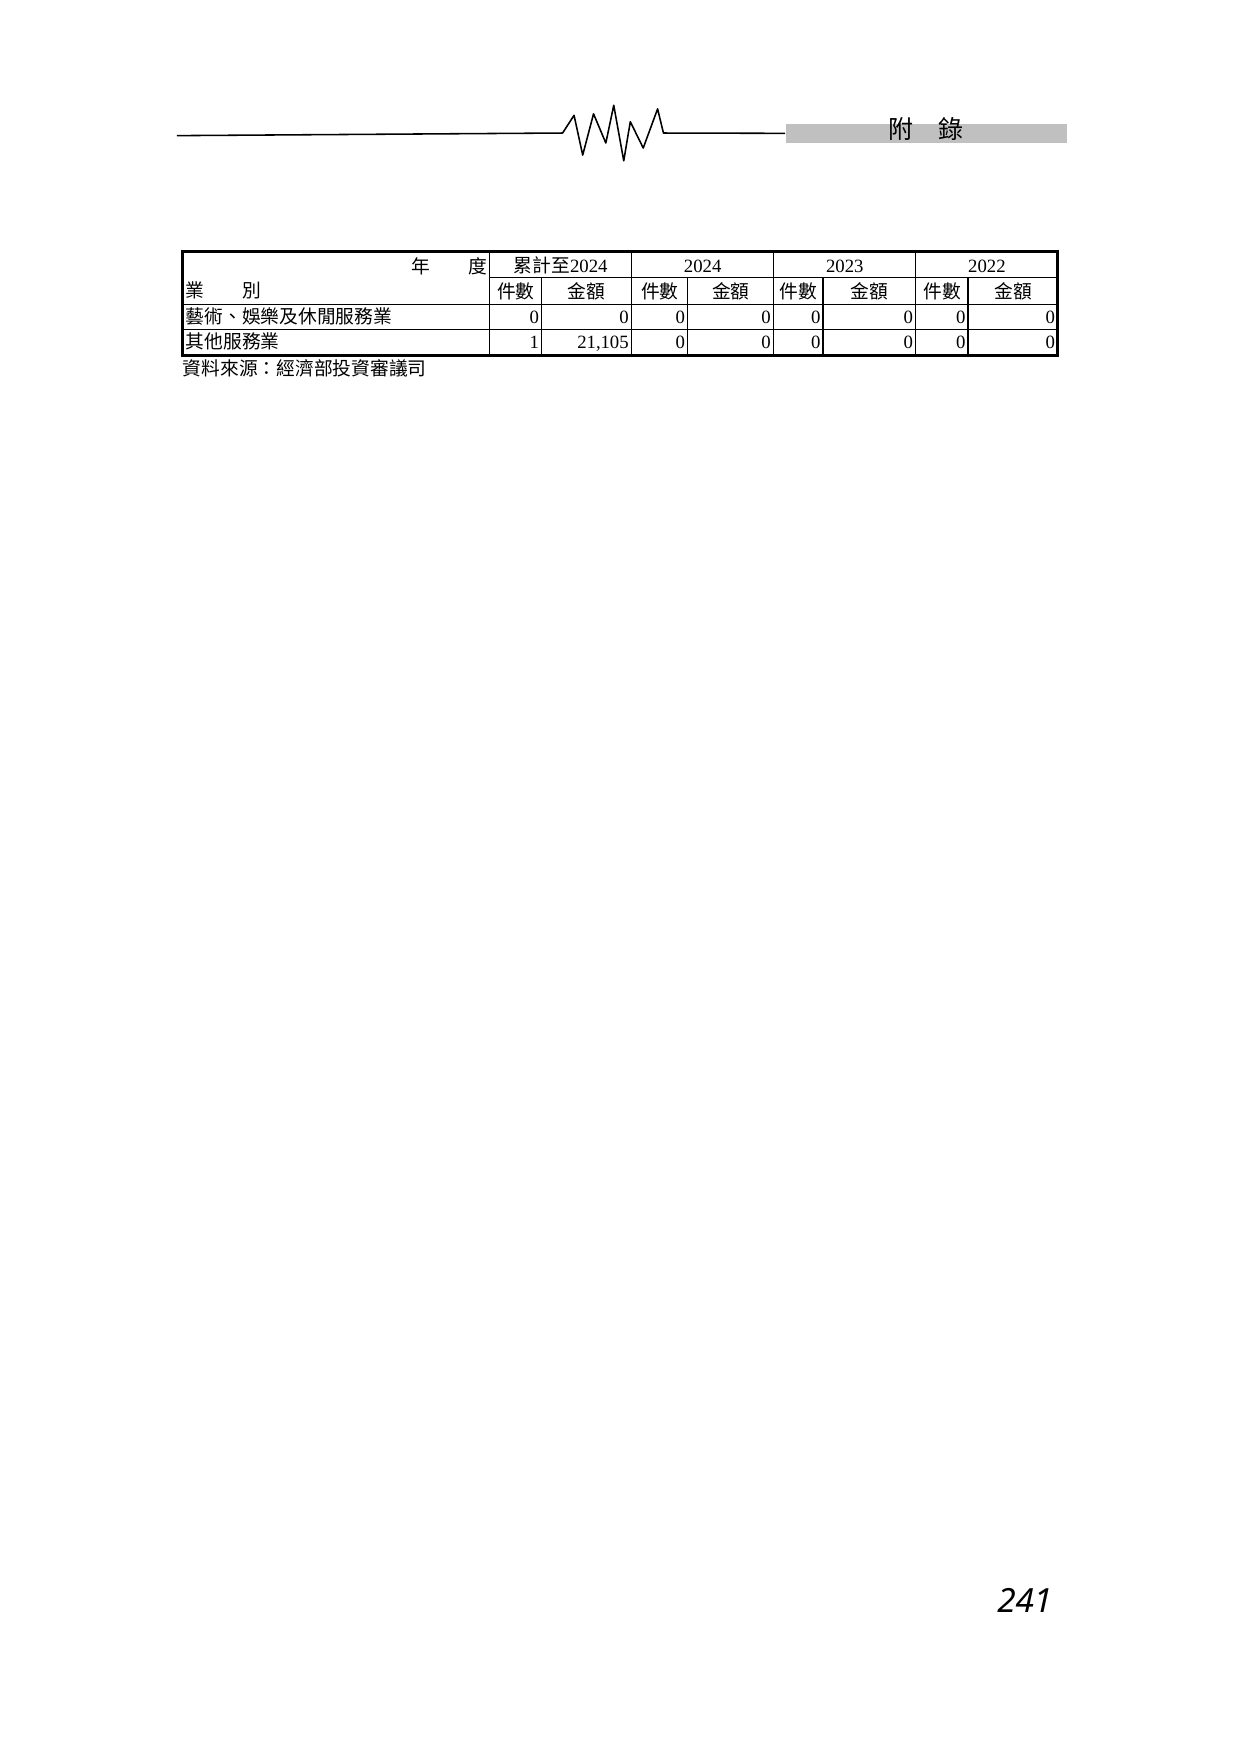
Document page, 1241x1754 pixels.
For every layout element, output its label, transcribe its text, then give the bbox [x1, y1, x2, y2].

table_cell 0 [542, 305, 631, 329]
table_cell 金額 [688, 278, 773, 303]
table_cell 0 [916, 305, 967, 329]
table_cell 0 [774, 305, 822, 329]
table_cell 藝術、娛樂及休閒服務業 [184, 305, 489, 329]
table_header 2022 [916, 253, 1056, 277]
table_header 2023 [774, 253, 915, 277]
table_cell 件數 [916, 278, 967, 303]
table_cell 0 [632, 305, 687, 329]
table_cell 件數 [774, 278, 822, 303]
table_cell 0 [632, 330, 687, 354]
table_cell 金額 [824, 278, 915, 303]
table_cell 0 [490, 305, 541, 329]
table_cell 0 [774, 330, 822, 354]
table_cell 金額 [542, 278, 631, 303]
table_cell 件數 [490, 278, 541, 303]
table_cell 件數 [632, 278, 687, 303]
table_cell 0 [969, 330, 1056, 354]
table_cell 0 [916, 330, 967, 354]
table_cell 0 [688, 330, 773, 354]
table_cell 0 [824, 305, 915, 329]
table_cell 1 [490, 330, 541, 354]
table_cell 0 [688, 305, 773, 329]
table_header 年 度 業 別 [184, 253, 489, 303]
table_cell 21,105 [542, 330, 631, 354]
table_cell 金額 [969, 278, 1056, 303]
table_cell 0 [969, 305, 1056, 329]
table_cell 0 [824, 330, 915, 354]
table_cell 其他服務業 [184, 330, 489, 354]
text 資料來源：經濟部投資審議司 [183, 357, 1058, 380]
table_header 累計至2024 [490, 253, 631, 277]
table_header 2024 [632, 253, 773, 277]
